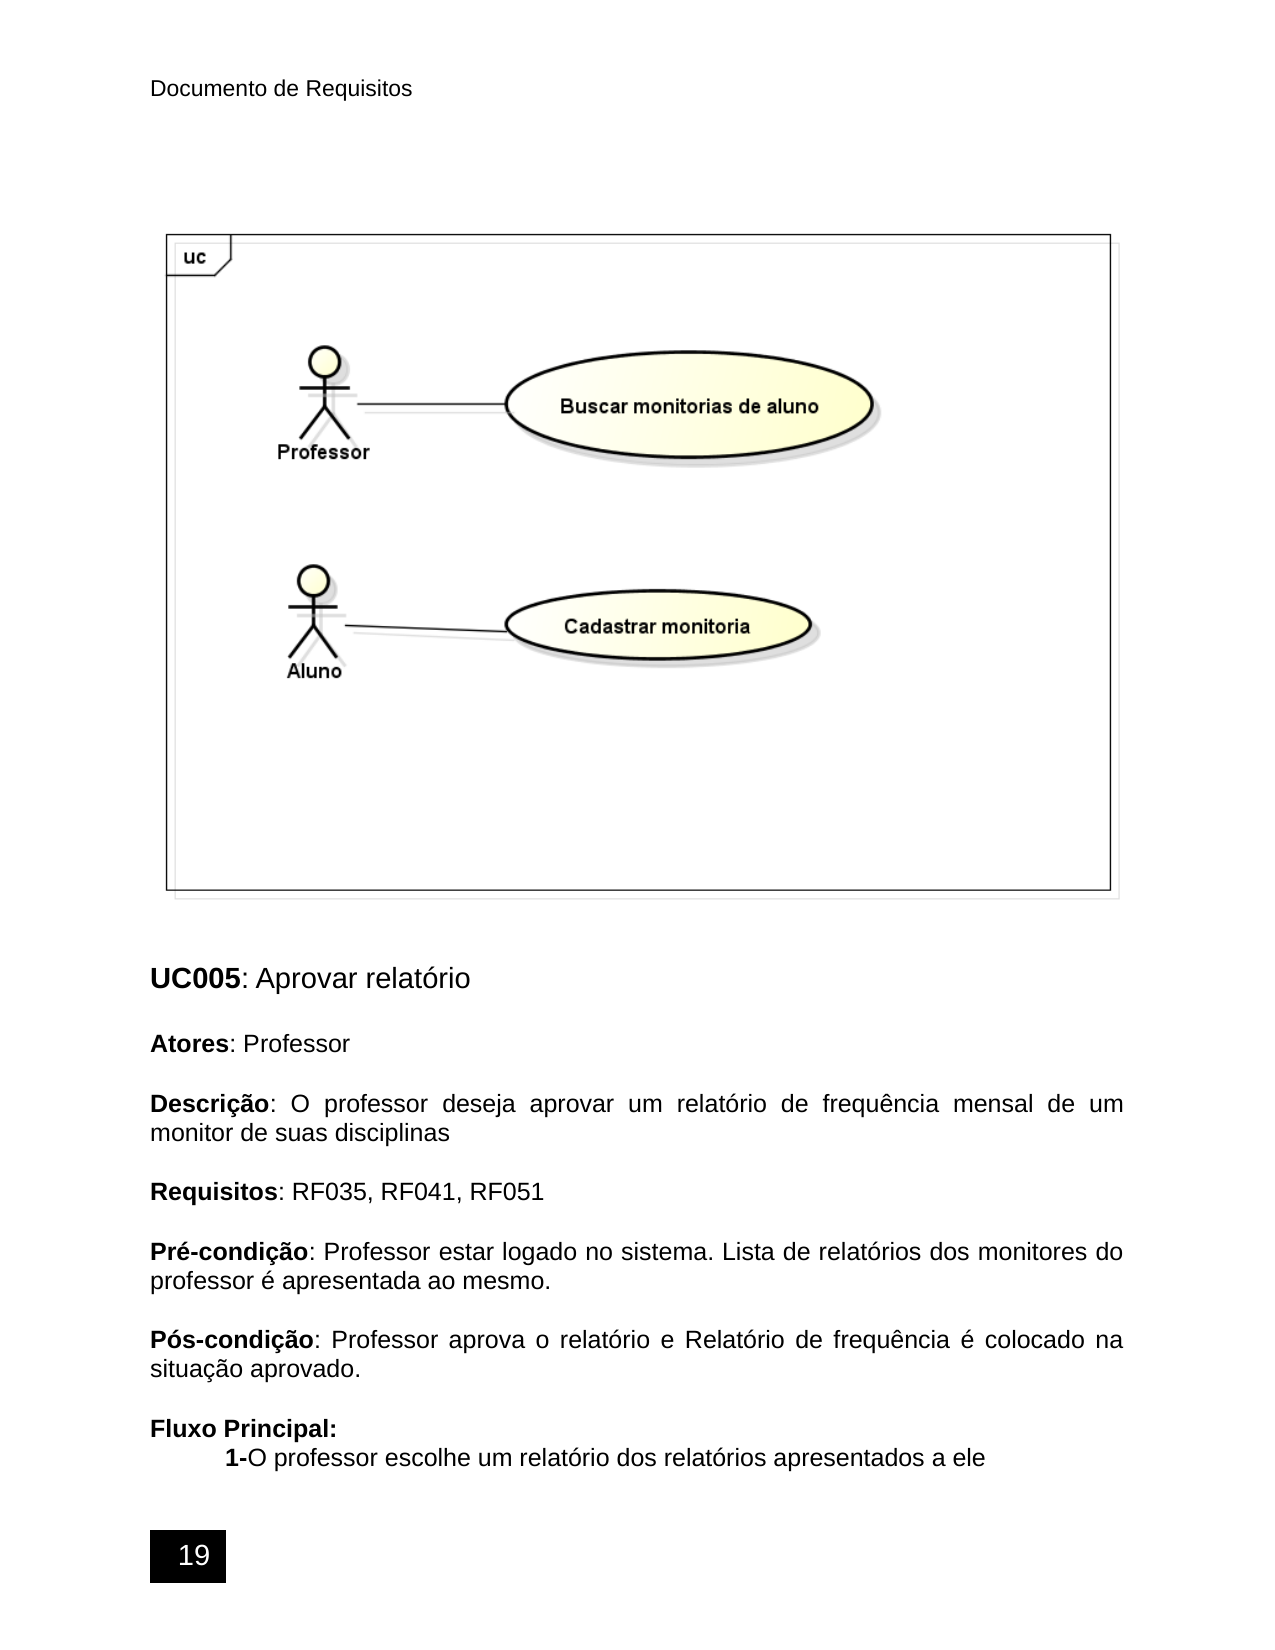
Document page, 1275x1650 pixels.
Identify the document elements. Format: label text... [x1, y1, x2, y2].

text Pré-condição: Professor estar logado no sistema. Lista de relatórios dos monitores do professor é apresentada ao mesmo. [150, 1237, 1125, 1294]
text Fluxo Principal: [150, 1413, 1125, 1442]
text Requisitos: RF035, RF041, RF051 [150, 1177, 1125, 1206]
text Descrição: O professor deseja aprovar um relatório de frequência mensal de um monitor de suas disciplinas [150, 1089, 1125, 1146]
picture [150, 218, 1125, 907]
text Atores: Professor [150, 1029, 1125, 1058]
text Pós-condição: Professor aprova o relatório e Relatório de frequência é colocado na situação aprovado. [150, 1325, 1125, 1383]
text 1-O professor escolhe um relatório dos relatórios apresentados a ele [150, 1443, 1125, 1472]
subtitle UC005: Aprovar relatório [150, 961, 1125, 994]
